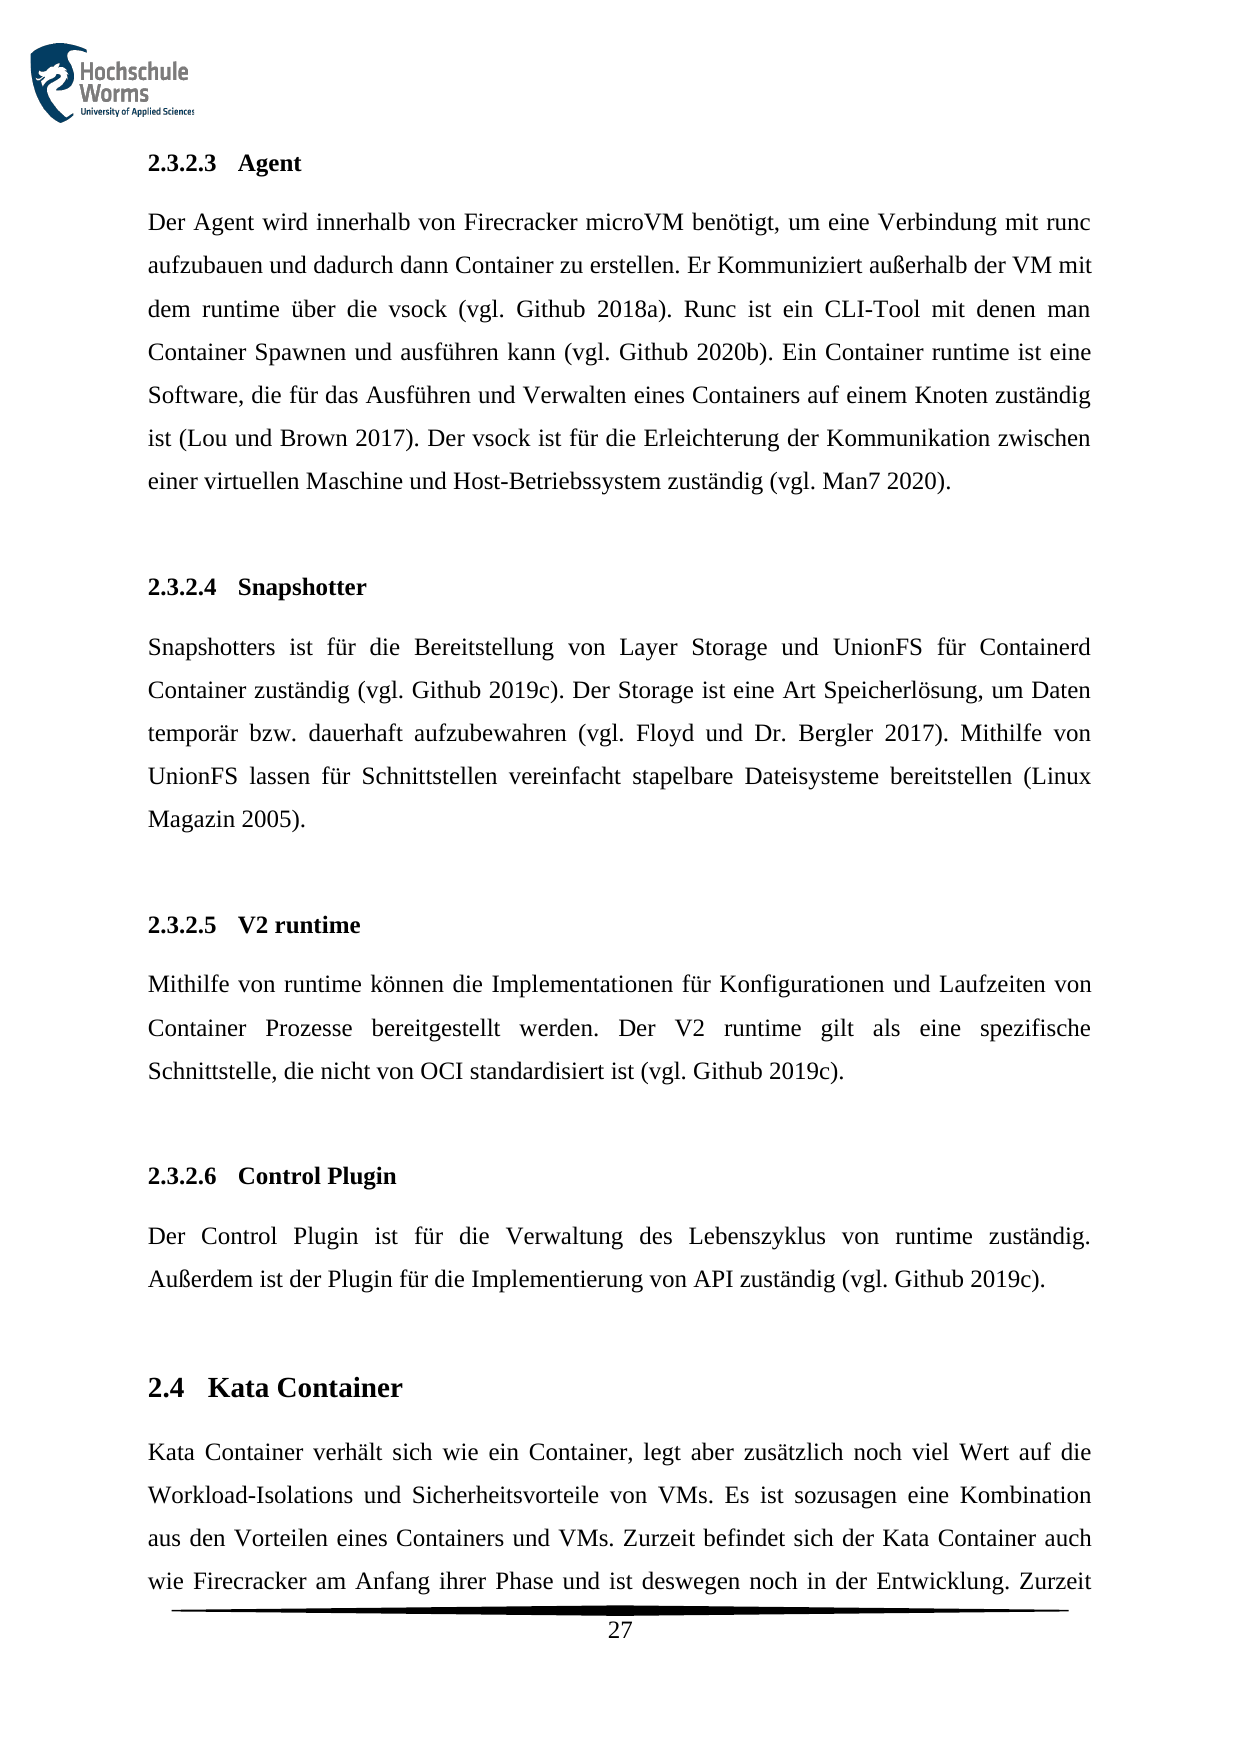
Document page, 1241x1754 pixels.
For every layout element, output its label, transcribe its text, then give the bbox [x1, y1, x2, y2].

subtitle Agent [148, 148, 1092, 176]
subtitle Kata Container [148, 1370, 1092, 1403]
text Kata Container verhält sich wie ein Container, legt aber zusätzlich noch viel Wert auf die Workload-Isolations und Sicherheitsvorteile von VMs. Es ist sozusagen eine Kombination aus den Vorteilen eines Containers und VMs. Zurzeit befindet sich der Kata Container auch wie Firecracker am Anfang ihrer Phase und ist deswegen noch in der Entwicklung. Zurzeit [148, 1437, 1092, 1595]
text Snapshotters ist für die Bereitstellung von Layer Storage und UnionFS für Containerd Container zuständig (vgl. Github 2019c). Der Storage ist eine Art Speicherlösung, um Daten temporär bzw. dauerhaft aufzubewahren (vgl. Floyd und Dr. Bergler 2017). Mithilfe von UnionFS lassen für Schnittstellen vereinfacht stapelbare Dateisysteme bereitstellen (Linux Magazin 2005). [148, 632, 1092, 833]
subtitle Snapshotter [148, 572, 1092, 601]
text Mithilfe von runtime können die Implementationen für Konfigurationen und Laufzeiten von Container Prozesse bereitgestellt werden. Der V2 runtime gilt als eine spezifische Schnittstelle, die nicht von OCI standardisiert ist (vgl. Github 2019c). [148, 969, 1092, 1084]
text Der Control Plugin ist für die Verwaltung des Lebenszyklus von runtime zuständig. Außerdem ist der Plugin für die Implementierung von API zuständig (vgl. Github 2019c). [148, 1221, 1092, 1293]
text Der Agent wird innerhalb von Firecracker microVM benötigt, um eine Verbindung mit runc aufzubauen und dadurch dann Container zu erstellen. Er Kommuniziert außerhalb der VM mit dem runtime über die vsock (vgl. Github 2018a). Runc ist ein CLI-Tool mit denen man Container Spawnen und ausführen kann (vgl. Github 2020b). Ein Container runtime ist eine Software, die für das Ausführen und Verwalten eines Containers auf einem Knoten zuständig ist (Lou und Brown 2017). Der vsock ist für die Erleichterung der Kommunikation zwischen einer virtuellen Maschine und Host-Betriebssystem zuständig (vgl. Man7 2020). [148, 207, 1092, 495]
subtitle V2 runtime [148, 910, 1092, 938]
subtitle Control Plugin [148, 1161, 1092, 1190]
